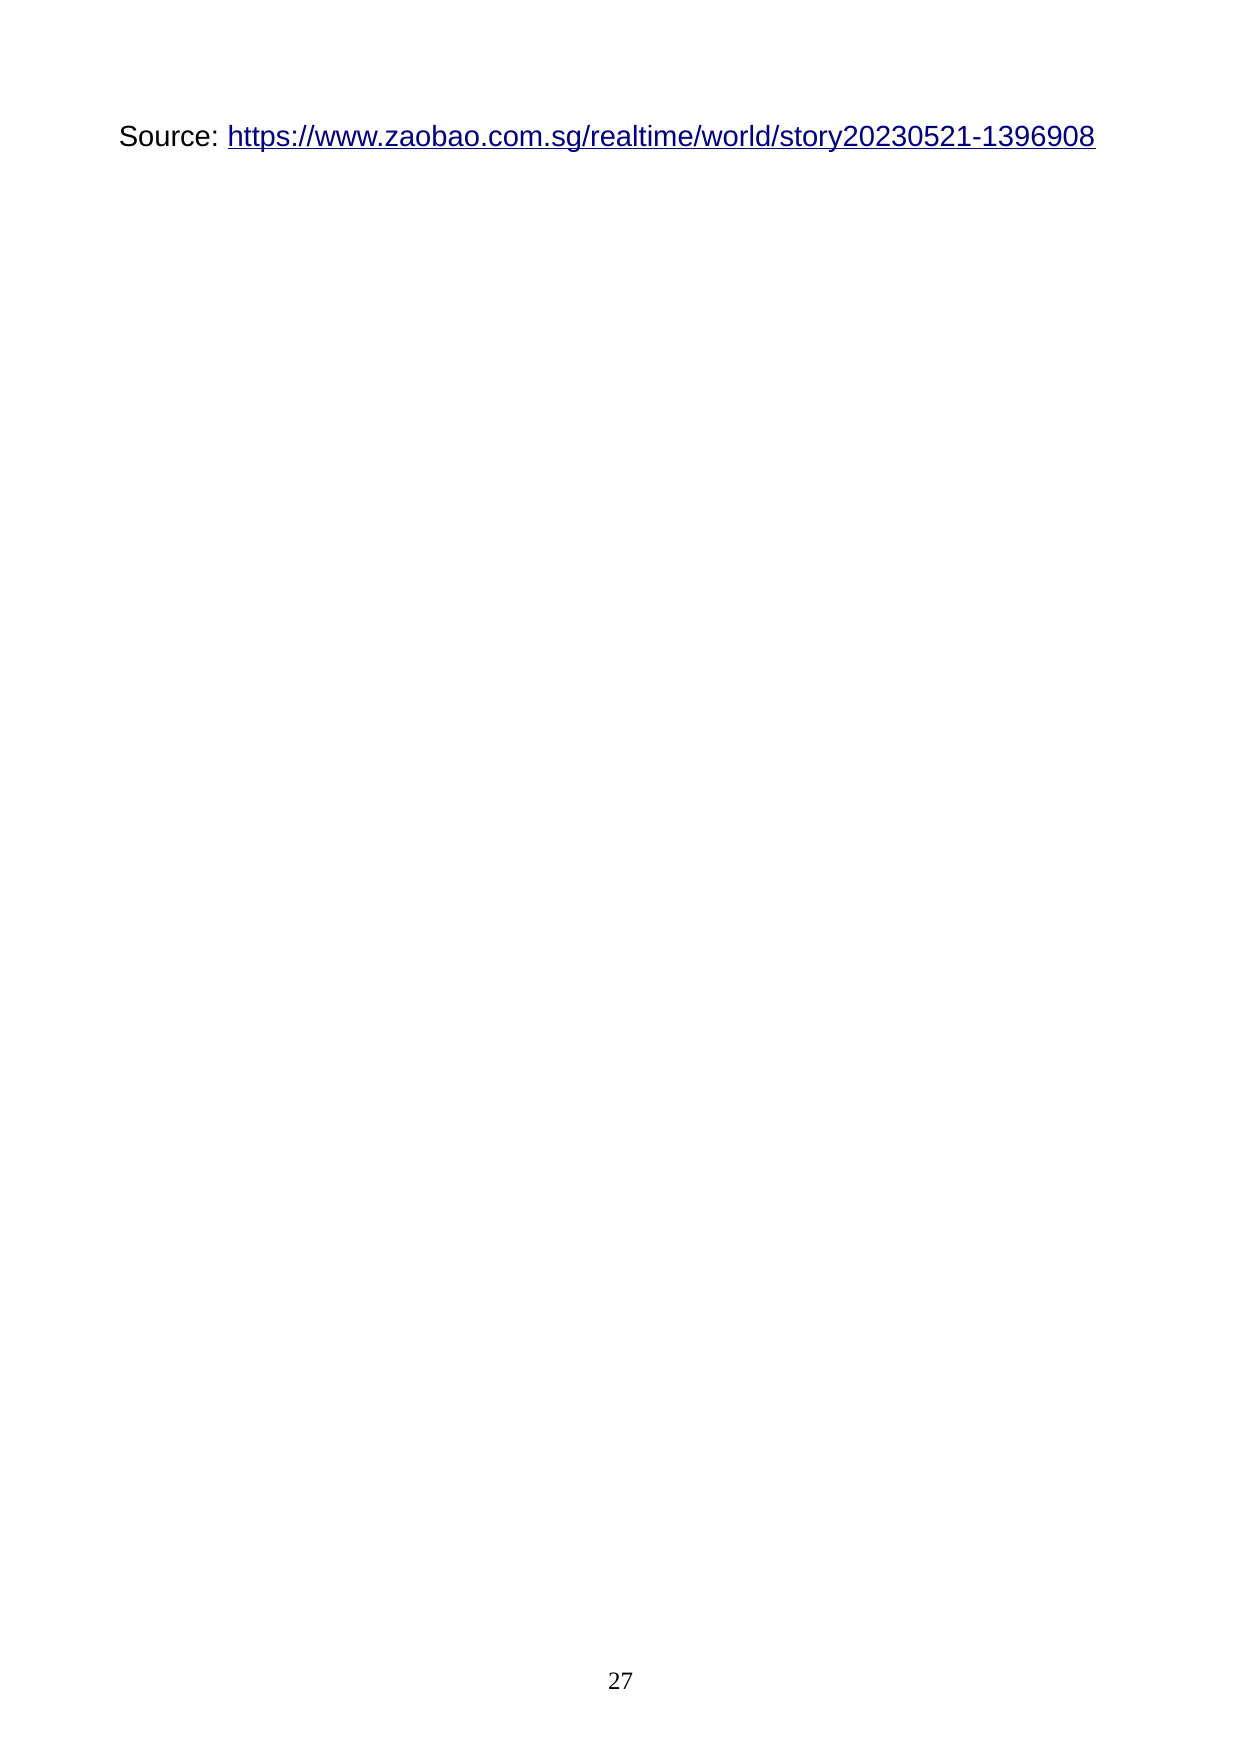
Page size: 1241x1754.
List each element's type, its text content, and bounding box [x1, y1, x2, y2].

text Source: https://www.zaobao.com.sg/realtime/world/story20230521-1396908 [118, 118, 1122, 152]
